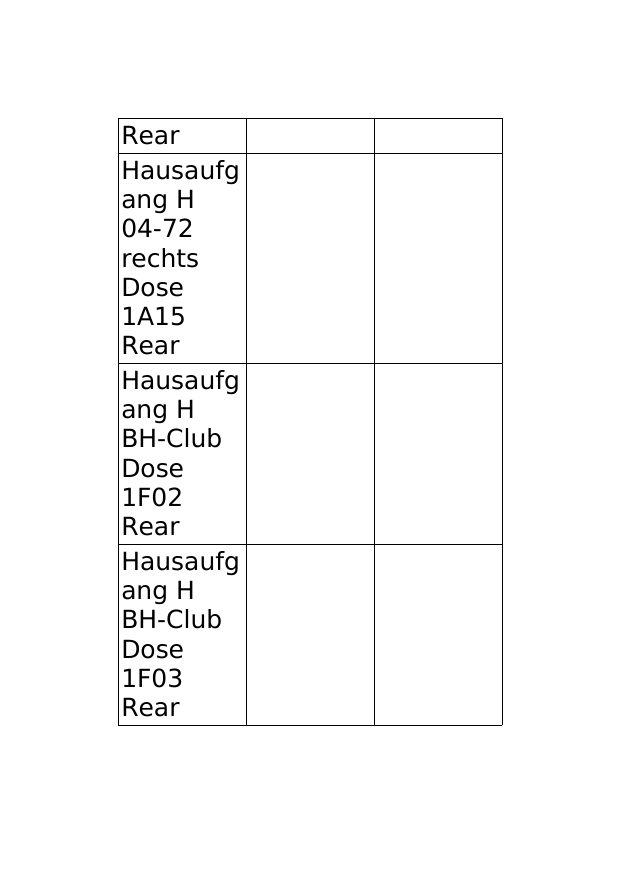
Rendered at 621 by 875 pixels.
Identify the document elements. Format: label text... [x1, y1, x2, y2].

table_cell Hausaufgang H 04-72 rechts Dose 1A15 Rear [119, 154, 246, 363]
table_cell [375, 154, 502, 363]
table_cell Hausaufgang H BH-Club Dose 1F03 Rear [119, 545, 246, 725]
table_cell Hausaufgang H BH-Club Dose 1F02 Rear [119, 364, 246, 544]
table_cell [247, 364, 374, 544]
table_cell Rear [119, 119, 246, 153]
table_cell [375, 119, 502, 153]
table_cell [247, 119, 374, 153]
table_cell [375, 364, 502, 544]
table_cell [247, 545, 374, 725]
table_cell [375, 545, 502, 725]
table_cell [247, 154, 374, 363]
